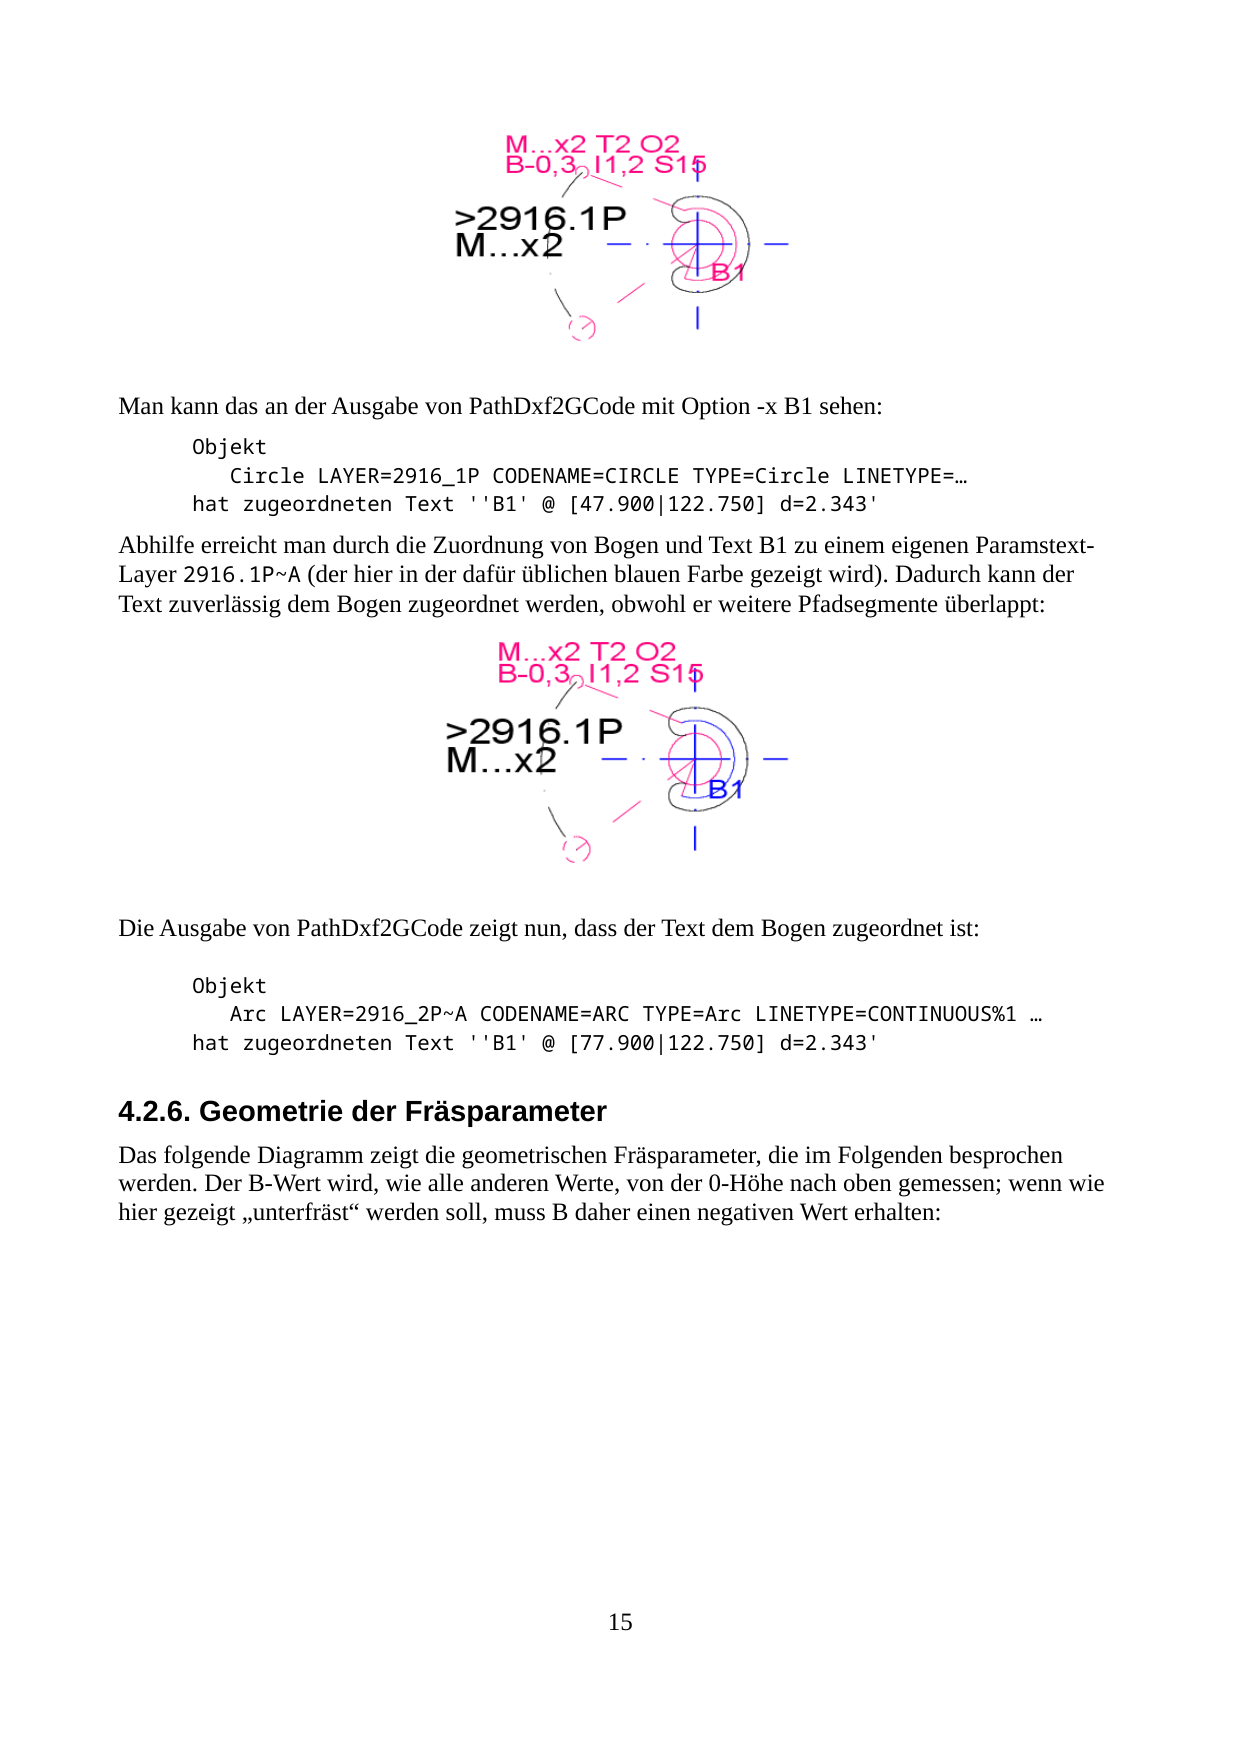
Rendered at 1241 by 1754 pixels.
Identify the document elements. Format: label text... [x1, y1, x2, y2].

text Abhilfe erreicht man durch die Zuordnung von Bogen und Text B1 zu einem eigenen Paramstext-Layer 2916.1P~A (der hier in der dafür üblichen blauen Farbe gezeigt wird). Dadurch kann der Text zuverlässig dem Bogen zugeordnet werden, obwohl er weitere Pfadsegmente überlappt: [118, 530, 1122, 617]
text Das folgende Diagramm zeigt die geometrischen Fräsparameter, die im Folgenden besprochen werden. Der B-Wert wird, wie alle anderen Werte, von der 0-Höhe nach oben gemessen; wenn wie hier gezeigt „unterfräst“ werden soll, muss B daher einen negativen Wert erhalten: [118, 1140, 1122, 1226]
subtitle 4.2.6. Geometrie der Fräsparameter [118, 1094, 1122, 1127]
text Man kann das an der Ausgabe von PathDxf2GCode mit Option -x B1 sehen: [118, 391, 1122, 420]
text Objekt Circle LAYER=2916_1P CODENAME=CIRCLE TYPE=Circle LINETYPE=… hat zugeordneten Text ''B1' @ [47.900|122.750] d=2.343' [192, 432, 1122, 518]
text Objekt Arc LAYER=2916_2P~A CODENAME=ARC TYPE=Arc LINETYPE=CONTINUOUS%1 … hat zugeordneten Text ''B1' @ [77.900|122.750] d=2.343' [192, 971, 1122, 1056]
text Die Ausgabe von PathDxf2GCode zeigt nun, dass der Text dem Bogen zugeordnet ist: [118, 913, 1122, 942]
